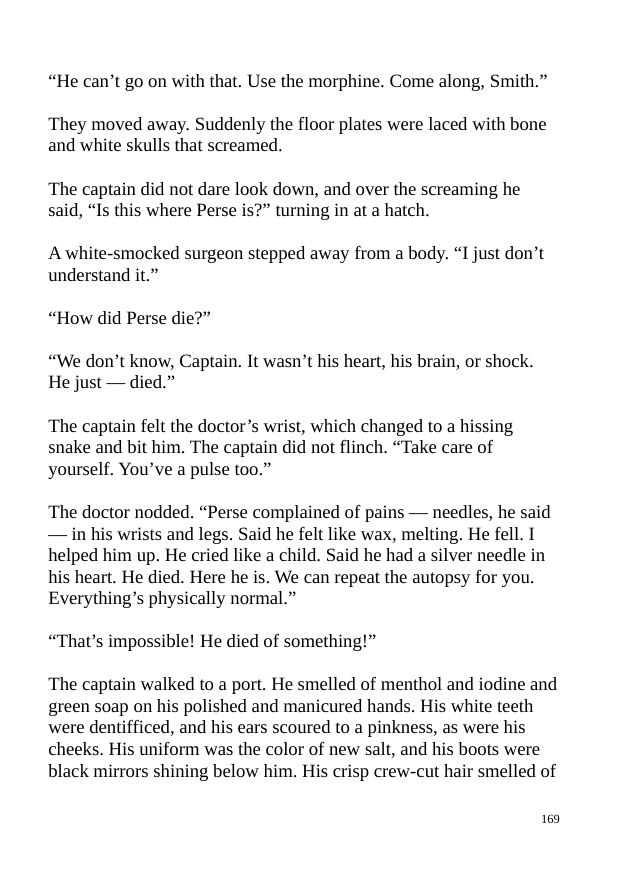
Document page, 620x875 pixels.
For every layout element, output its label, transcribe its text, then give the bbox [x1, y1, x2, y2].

text The captain did not dare look down, and over the screaming he said, “Is this where Perse is?” turning in at a hatch. A white-smocked surgeon stepped away from a body. “I just don’t understand it.” “How did Perse die?” “We don’t know, Captain. It wasn’t his heart, his brain, or shock. He just — died.” The captain felt the doctor’s wrist, which changed to a hissing snake and bit him. The captain did not flinch. “Take care of yourself. You’ve a pulse too.” The doctor nodded. “Perse complained of pains — needles, he said — in his wrists and legs. Said he felt like wax, melting. He fell. I helped him up. He cried like a child. Said he had a silver needle in his heart. He died. Here he is. We can repeat the autopsy for you. Everything’s physically normal.” “That’s impossible! He died of something!” The captain walked to a port. He smelled of menthol and iodine and green soap on his polished and manicured hands. His white teeth were dentifficed, and his ears scoured to a pinkness, as were his cheeks. His uniform was the color of new salt, and his boots were black mirrors shining below him. His crisp crew-cut hair smelled of [48, 156, 559, 781]
text “He can’t go on with that. Use the morphine. Come along, Smith.” They moved away. Suddenly the floor plates were laced with bone and white skulls that screamed. [48, 48, 559, 156]
